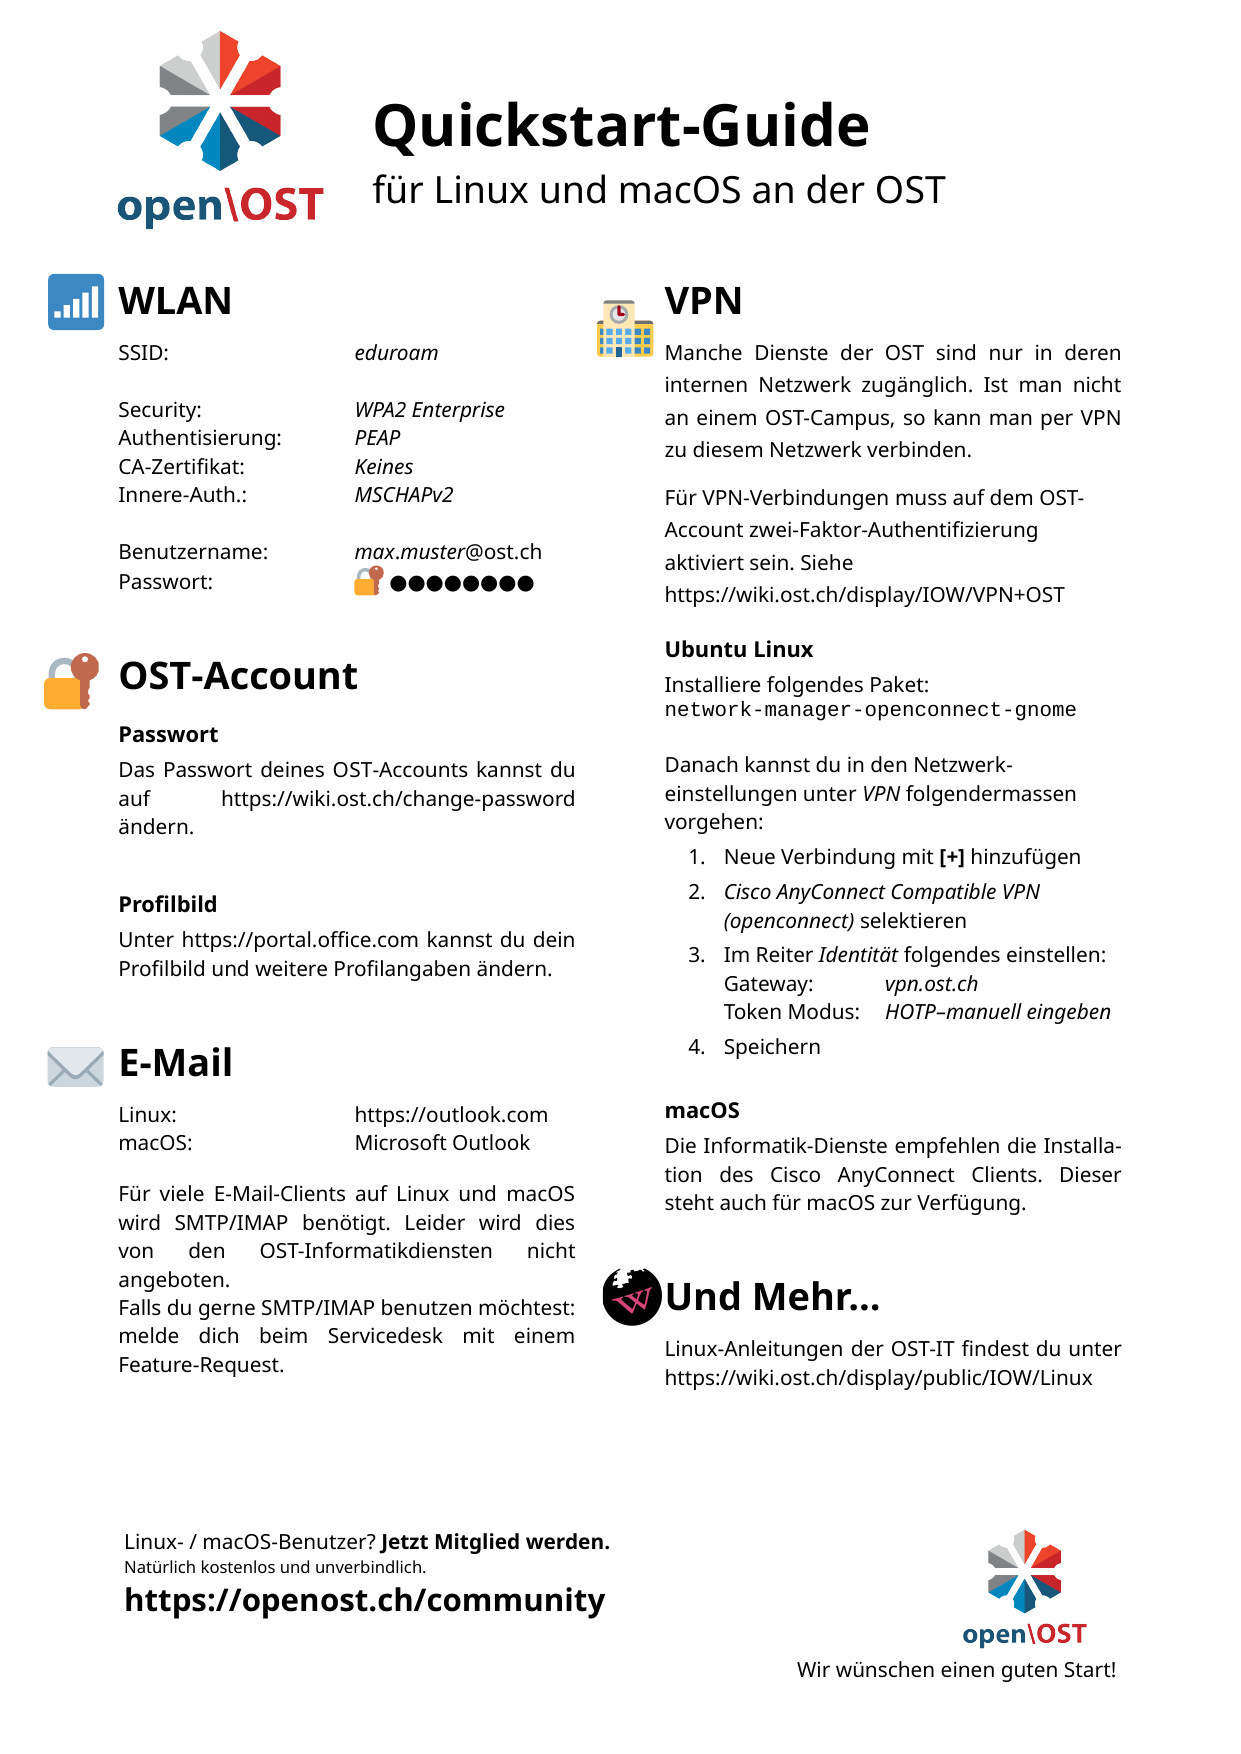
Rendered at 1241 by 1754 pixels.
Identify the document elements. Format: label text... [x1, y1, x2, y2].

picture [932, 1526, 1117, 1655]
text Falls du gerne SMTP/IMAP benutzen möchtest: melde dich beim Servicedesk mit einem Feature-Request. [118, 1293, 576, 1378]
text Unter https://portal.office.com kannst du dein Profilbild und weitere Profilangaben ändern. [118, 925, 576, 982]
text Manche Dienste der OST sind nur in deren internen Netzwerk zugänglich. Ist man nicht an einem OST-Campus, so kann man per VPN zu diesem Netzwerk verbinden. [664, 338, 1122, 464]
subtitle Und Mehr... [664, 1270, 1122, 1322]
subtitle E-Mail [118, 1036, 576, 1087]
subtitle macOS [664, 1096, 1122, 1125]
text network-manager-openconnect-gnome [664, 698, 1122, 722]
picture [66, 25, 374, 240]
text ●●●●●●●● [377, 566, 576, 596]
subtitle WLAN [118, 274, 576, 325]
subtitle OST-Account [118, 649, 576, 701]
list Im Reiter Identität folgendes einstellen: Gateway: vpn.ost.ch Token Modus: HOTP–manuell eingeben [688, 941, 1122, 1026]
text Innere-Auth.: MSCHAPv2 [118, 480, 576, 509]
subtitle VPN [664, 274, 1122, 325]
subtitle Passwort [118, 719, 576, 749]
text Die Informatik-Dienste empfehlen die Installa-tion des Cisco AnyConnect Clients. Dieser steht auch für macOS zur Verfügung. [664, 1132, 1122, 1217]
list Neue Verbindung mit [+] hinzufügen [688, 842, 1122, 871]
picture [602, 1267, 662, 1327]
text Linux-Anleitungen der OST-IT findest du unter https://wiki.ost.ch/display/public/IOW/Linux [664, 1334, 1122, 1391]
text macOS: Microsoft Outlook [118, 1128, 576, 1157]
text Linux: https://outlook.com [118, 1100, 576, 1128]
subtitle Profilbild [118, 889, 576, 919]
text Das Passwort deines OST-Accounts kannst du auf https://wiki.ost.ch/change-password ändern. [118, 755, 576, 841]
text SSID: eduroam [118, 338, 576, 366]
text CA-Zertifikat: Keines [118, 452, 576, 480]
text Passwort: [118, 566, 356, 596]
text Für viele E-Mail-Clients auf Linux und macOS wird SMTP/IMAP benötigt. Leider wird dies von den OST-Informatikdiensten nicht angeboten. [118, 1179, 576, 1293]
subtitle Ubuntu Linux [664, 634, 1122, 664]
text Danach kannst du in den Netzwerk-einstellungen unter VPN folgendermassen vorgehen: [664, 751, 1122, 836]
list Speichern [688, 1032, 1122, 1061]
text Benutzername: max.muster@ost.ch [118, 537, 576, 566]
text Security: WPA2 Enterprise [118, 395, 576, 423]
list Cisco AnyConnect Compatible VPN (openconnect) selektieren [688, 877, 1122, 934]
text Installiere folgendes Paket: [664, 670, 1122, 698]
text Authentisierung: PEAP [118, 423, 576, 452]
text Für VPN-Verbindungen muss auf dem OST-Account zwei-Faktor-Authentifizierung aktiviert sein. Siehe https://wiki.ost.ch/display/IOW/VPN+OST [664, 483, 1122, 609]
